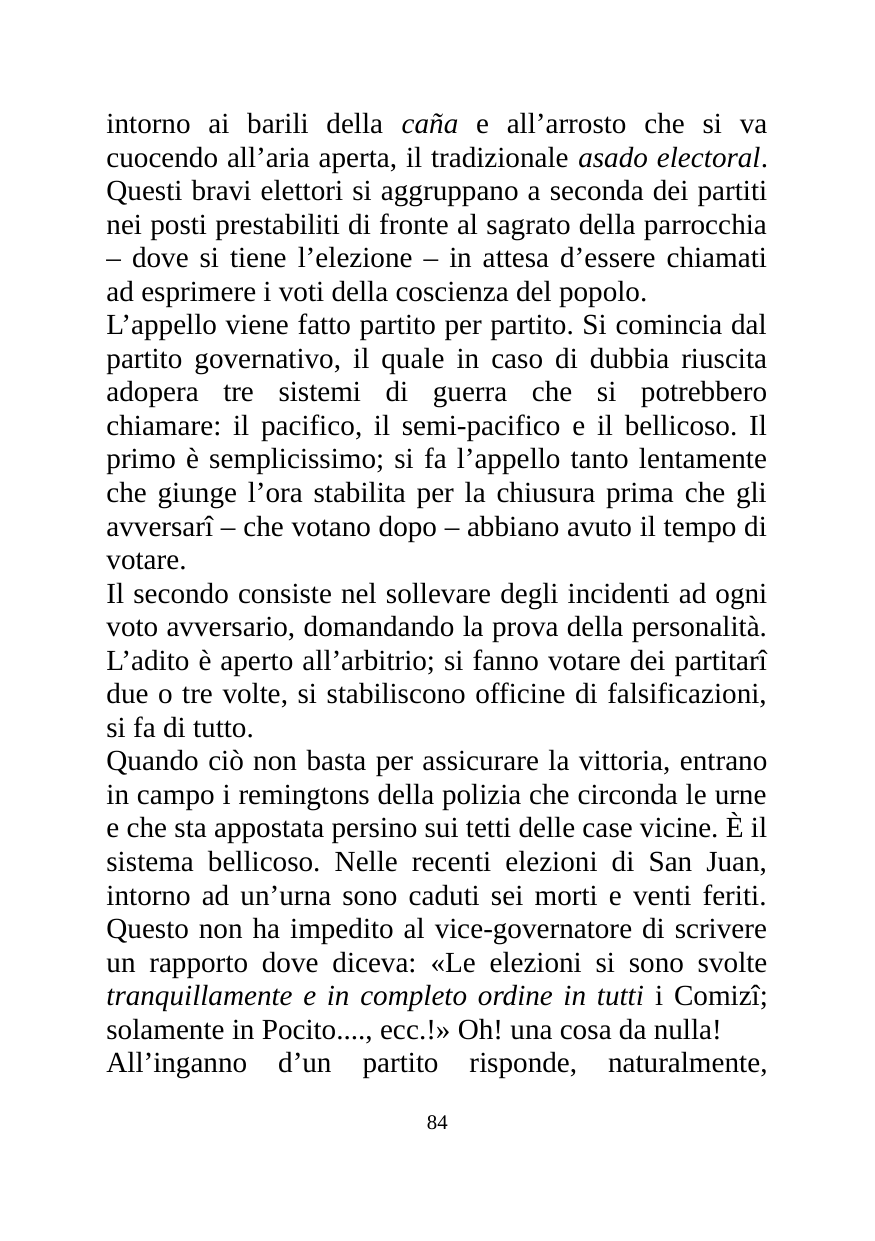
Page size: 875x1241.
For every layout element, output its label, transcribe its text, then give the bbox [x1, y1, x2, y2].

text All’inganno d’un partito risponde, naturalmente, [106, 1045, 768, 1079]
text Quando ciò non basta per assicurare la vittoria, entrano in campo i remingtons della polizia che circonda le urne e che sta appostata persino sui tetti delle case vicine. È il sistema bellicoso. Nelle recenti elezioni di San Juan, intorno ad un’urna sono caduti sei morti e venti feriti. Questo non ha impedito al vice-governatore di scrivere un rapporto dove diceva: «Le elezioni si sono svolte tranquillamente e in completo ordine in tutti i Comizî; solamente in Pocito...., ecc.!» Oh! una cosa da nulla! [106, 743, 768, 1045]
text L’appello viene fatto partito per partito. Si comincia dal partito governativo, il quale in caso di dubbia riuscita adopera tre sistemi di guerra che si potrebbero chiamare: il pacifico, il semi-pacifico e il bellicoso. Il primo è semplicissimo; si fa l’appello tanto lentamente che giunge l’ora stabilita per la chiusura prima che gli avversarî – che votano dopo – abbiano avuto il tempo di votare. [106, 307, 768, 576]
text intorno ai barili della caña e all’arrosto che si va cuocendo all’aria aperta, il tradizionale asado electoral. Questi bravi elettori si aggruppano a seconda dei partiti nei posti prestabiliti di fronte al sagrato della parrocchia – dove si tiene l’elezione – in attesa d’essere chiamati ad esprimere i voti della coscienza del popolo. [106, 106, 768, 307]
text Il secondo consiste nel sollevare degli incidenti ad ogni voto avversario, domandando la prova della personalità. L’adito è aperto all’arbitrio; si fanno votare dei partitarî due o tre volte, si stabiliscono officine di falsificazioni, si fa di tutto. [106, 576, 768, 743]
